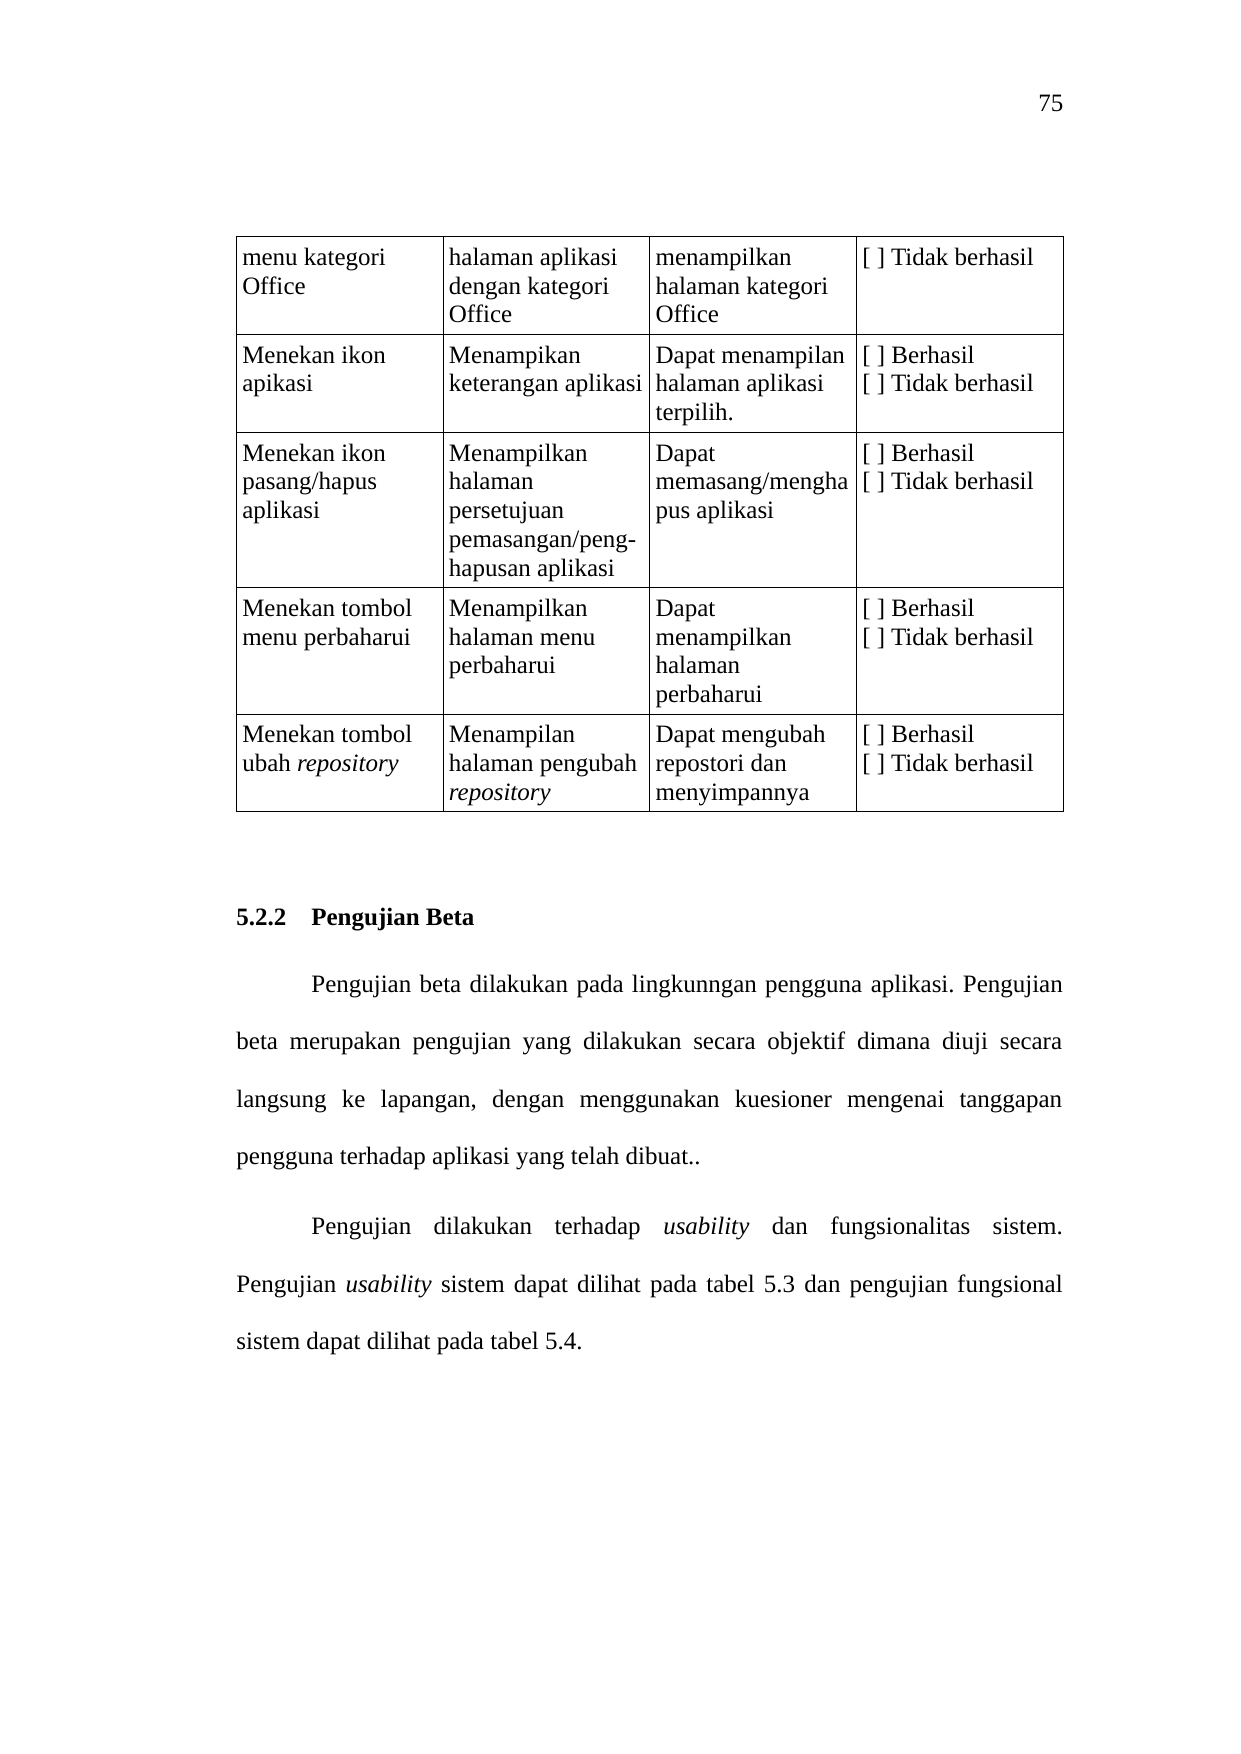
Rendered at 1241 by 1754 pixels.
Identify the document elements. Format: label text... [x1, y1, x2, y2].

table_cell Dapat menampilan halaman aplikasi terpilih. [650, 335, 856, 432]
text Pengujian beta dilakukan pada lingkunngan pengguna aplikasi. Pengujian beta merupakan pengujian yang dilakukan secara objektif dimana diuji secara langsung ke lapangan, dengan menggunakan kuesioner mengenai tanggapan pengguna terhadap aplikasi yang telah dibuat.. [236, 969, 1063, 1170]
table_cell [ ] Berhasil [ ] Tidak berhasil [857, 335, 1063, 432]
table_cell Menampilkan halaman persetujuan pemasangan/peng-hapusan aplikasi [444, 433, 649, 587]
table_cell [ ] Berhasil [ ] Tidak berhasil [857, 588, 1063, 714]
table_cell Menampilkan halaman menu perbaharui [444, 588, 649, 714]
table_cell Menekan ikon apikasi [237, 335, 443, 432]
table_cell Dapat mengubah repostori dan menyimpannya [650, 715, 856, 811]
table_cell halaman aplikasi dengan kategori Office [444, 237, 649, 334]
text Pengujian dilakukan terhadap usability dan fungsionalitas sistem. Pengujian usability sistem dapat dilihat pada tabel 5.3 dan pengujian fungsional sistem dapat dilihat pada tabel 5.4. [236, 1211, 1063, 1355]
table_cell Menekan ikon pasang/hapus aplikasi [237, 433, 443, 587]
table_cell menampilkan halaman kategori Office [650, 237, 856, 334]
table_cell [ ] Berhasil [ ] Tidak berhasil [857, 715, 1063, 811]
table_cell Menampilan halaman pengubah repository [444, 715, 649, 811]
table_cell Menampikan keterangan aplikasi [444, 335, 649, 432]
table_cell Menekan tombol ubah repository [237, 715, 443, 811]
table_cell [ ] Berhasil [ ] Tidak berhasil [857, 433, 1063, 587]
table_cell Dapat memasang/menghapus aplikasi [650, 433, 856, 587]
table_cell Dapat menampilkan halaman perbaharui [650, 588, 856, 714]
table_cell [ ] Tidak berhasil [857, 237, 1063, 334]
subtitle Pengujian Beta [236, 902, 1063, 931]
table_cell menu kategori Office [237, 237, 443, 334]
table_cell Menekan tombol menu perbaharui [237, 588, 443, 714]
